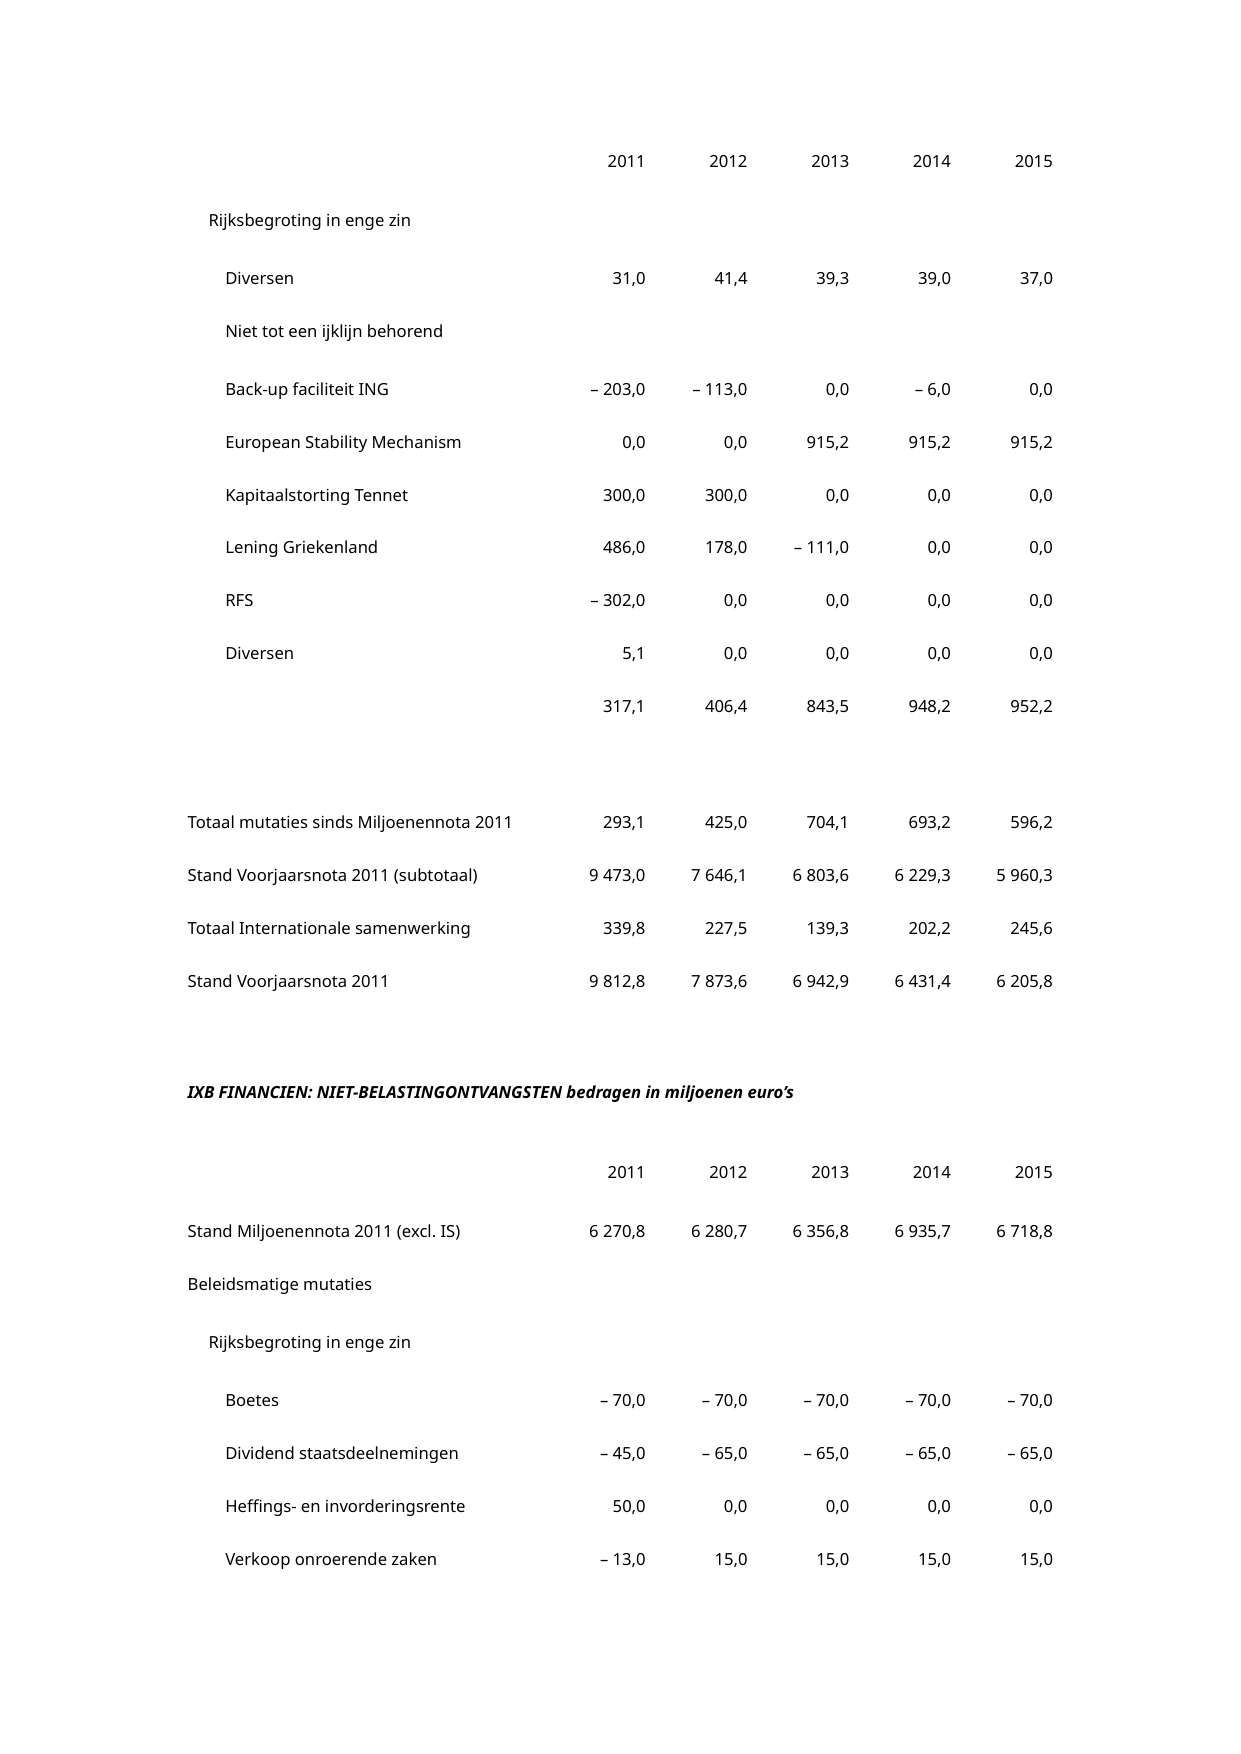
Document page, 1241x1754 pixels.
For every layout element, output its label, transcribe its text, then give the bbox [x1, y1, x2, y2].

table_cell Dividend staatsdeelnemingen [188, 1442, 544, 1494]
table_cell Verkoop onroerende zaken [188, 1547, 544, 1600]
table_cell Diversen [188, 267, 544, 319]
table_header 2013 [747, 150, 849, 208]
table_cell – 70,0 [849, 1389, 951, 1442]
table_cell 6 270,8 [544, 1220, 645, 1272]
table_cell 0,0 [849, 642, 951, 694]
table_cell 6 280,7 [645, 1220, 747, 1272]
table_cell – 45,0 [544, 1442, 645, 1494]
table_cell [747, 209, 849, 267]
table_cell European Stability Mechanism [188, 431, 544, 483]
table_cell 425,0 [645, 811, 747, 864]
table_cell 300,0 [544, 484, 645, 536]
table_cell 0,0 [645, 1495, 747, 1547]
table_header [188, 150, 544, 208]
table_cell 7 873,6 [645, 969, 747, 1022]
table_cell [645, 209, 747, 267]
table_cell Heffings- en invorderingsrente [188, 1495, 544, 1547]
table_cell 0,0 [951, 589, 1053, 642]
table_cell 0,0 [544, 431, 645, 483]
table_cell 6 356,8 [747, 1220, 849, 1272]
table_cell [849, 753, 951, 811]
table_cell Boetes [188, 1389, 544, 1442]
table_cell [188, 694, 544, 753]
table_cell Beleidsmatige mutaties [188, 1272, 544, 1331]
table_cell 139,3 [747, 917, 849, 969]
table_cell [951, 753, 1053, 811]
table_cell 952,2 [951, 694, 1053, 753]
table_cell 0,0 [747, 589, 849, 642]
table_cell Totaal mutaties sinds Miljoenennota 2011 [188, 811, 544, 864]
table_header 2011 [544, 150, 645, 208]
table_cell 0,0 [645, 589, 747, 642]
table_header 2015 [951, 150, 1053, 208]
table_cell [849, 1272, 951, 1331]
table_cell 6 431,4 [849, 969, 951, 1022]
table_cell RFS [188, 589, 544, 642]
table_cell 0,0 [747, 484, 849, 536]
table_cell – 65,0 [747, 1442, 849, 1494]
table_cell [747, 1272, 849, 1331]
table_cell 245,6 [951, 917, 1053, 969]
table_cell 41,4 [645, 267, 747, 319]
table_cell 300,0 [645, 484, 747, 536]
table_cell 0,0 [951, 642, 1053, 694]
table_header 2012 [645, 150, 747, 208]
table_cell – 302,0 [544, 589, 645, 642]
table_cell 50,0 [544, 1495, 645, 1547]
table_cell [951, 320, 1053, 378]
table_cell 339,8 [544, 917, 645, 969]
table_cell 5,1 [544, 642, 645, 694]
table_cell – 65,0 [645, 1442, 747, 1494]
table_header 2011 [544, 1161, 645, 1219]
table_cell – 70,0 [747, 1389, 849, 1442]
table_header 2015 [951, 1161, 1053, 1219]
table_cell [849, 209, 951, 267]
table_cell Rijksbegroting in enge zin [188, 209, 544, 267]
table_cell 948,2 [849, 694, 951, 753]
table_cell [544, 1272, 645, 1331]
table_cell – 65,0 [849, 1442, 951, 1494]
table_cell 0,0 [645, 642, 747, 694]
table_header [188, 1161, 544, 1219]
table_cell [849, 320, 951, 378]
table_cell 6 942,9 [747, 969, 849, 1022]
table_cell 915,2 [747, 431, 849, 483]
table_cell – 70,0 [951, 1389, 1053, 1442]
table_header 2012 [645, 1161, 747, 1219]
table_cell 0,0 [645, 431, 747, 483]
table_cell 0,0 [951, 1495, 1053, 1547]
table_cell 486,0 [544, 536, 645, 589]
table_cell 202,2 [849, 917, 951, 969]
table_cell 6 229,3 [849, 864, 951, 917]
table_cell [544, 1331, 645, 1389]
table_cell Stand Voorjaarsnota 2011 [188, 969, 544, 1022]
table_cell [645, 1272, 747, 1331]
table_cell [747, 753, 849, 811]
table_cell [951, 1331, 1053, 1389]
table_cell 178,0 [645, 536, 747, 589]
table_cell 0,0 [951, 378, 1053, 431]
text IXB FINANCIEN: NIET-BELASTINGONTVANGSTEN bedragen in miljoenen euro’s [187, 1080, 1053, 1103]
table_cell 915,2 [951, 431, 1053, 483]
table_cell Kapitaalstorting Tennet [188, 484, 544, 536]
table_cell Stand Voorjaarsnota 2011 (subtotaal) [188, 864, 544, 917]
table_cell Totaal Internationale samenwerking [188, 917, 544, 969]
table_cell 15,0 [951, 1547, 1053, 1600]
table_cell [544, 753, 645, 811]
table_cell 0,0 [747, 642, 849, 694]
table_cell 7 646,1 [645, 864, 747, 917]
table_cell 227,5 [645, 917, 747, 969]
table_cell [645, 753, 747, 811]
table_cell [544, 320, 645, 378]
table_cell 6 803,6 [747, 864, 849, 917]
table_cell 596,2 [951, 811, 1053, 864]
table_cell – 113,0 [645, 378, 747, 431]
table_cell Lening Griekenland [188, 536, 544, 589]
table_cell [951, 1272, 1053, 1331]
table_cell [849, 1331, 951, 1389]
table_cell [645, 320, 747, 378]
table_cell [951, 209, 1053, 267]
table_cell 6 205,8 [951, 969, 1053, 1022]
table_header 2014 [849, 150, 951, 208]
table_cell 6 718,8 [951, 1220, 1053, 1272]
table_cell – 6,0 [849, 378, 951, 431]
table_cell 0,0 [849, 536, 951, 589]
table_cell [747, 1331, 849, 1389]
table_cell 0,0 [951, 536, 1053, 589]
table_cell 0,0 [849, 484, 951, 536]
table_cell 317,1 [544, 694, 645, 753]
table_cell 0,0 [747, 378, 849, 431]
table_cell 915,2 [849, 431, 951, 483]
table_cell 0,0 [849, 1495, 951, 1547]
table_cell 0,0 [747, 1495, 849, 1547]
table_cell 293,1 [544, 811, 645, 864]
table_cell – 65,0 [951, 1442, 1053, 1494]
table_cell 0,0 [951, 484, 1053, 536]
table_cell [544, 209, 645, 267]
table_cell 0,0 [849, 589, 951, 642]
table_cell 9 812,8 [544, 969, 645, 1022]
table_cell – 111,0 [747, 536, 849, 589]
table_cell 15,0 [747, 1547, 849, 1600]
table_cell 9 473,0 [544, 864, 645, 917]
table_cell Back-up faciliteit ING [188, 378, 544, 431]
table_cell – 70,0 [645, 1389, 747, 1442]
table_cell – 13,0 [544, 1547, 645, 1600]
table_cell – 203,0 [544, 378, 645, 431]
table_cell – 70,0 [544, 1389, 645, 1442]
table_cell 37,0 [951, 267, 1053, 319]
table_cell 5 960,3 [951, 864, 1053, 917]
table_header 2013 [747, 1161, 849, 1219]
table_cell [188, 753, 544, 811]
table_cell 15,0 [645, 1547, 747, 1600]
table_cell 704,1 [747, 811, 849, 864]
table_cell 406,4 [645, 694, 747, 753]
table_cell 31,0 [544, 267, 645, 319]
table_cell Rijksbegroting in enge zin [188, 1331, 544, 1389]
table_cell 843,5 [747, 694, 849, 753]
table_cell Niet tot een ijklijn behorend [188, 320, 544, 378]
table_header 2014 [849, 1161, 951, 1219]
table_cell [645, 1331, 747, 1389]
table_cell 39,3 [747, 267, 849, 319]
table_cell [747, 320, 849, 378]
table_cell Diversen [188, 642, 544, 694]
table_cell 693,2 [849, 811, 951, 864]
table_cell 15,0 [849, 1547, 951, 1600]
table_cell 6 935,7 [849, 1220, 951, 1272]
table_cell Stand Miljoenennota 2011 (excl. IS) [188, 1220, 544, 1272]
table_cell 39,0 [849, 267, 951, 319]
